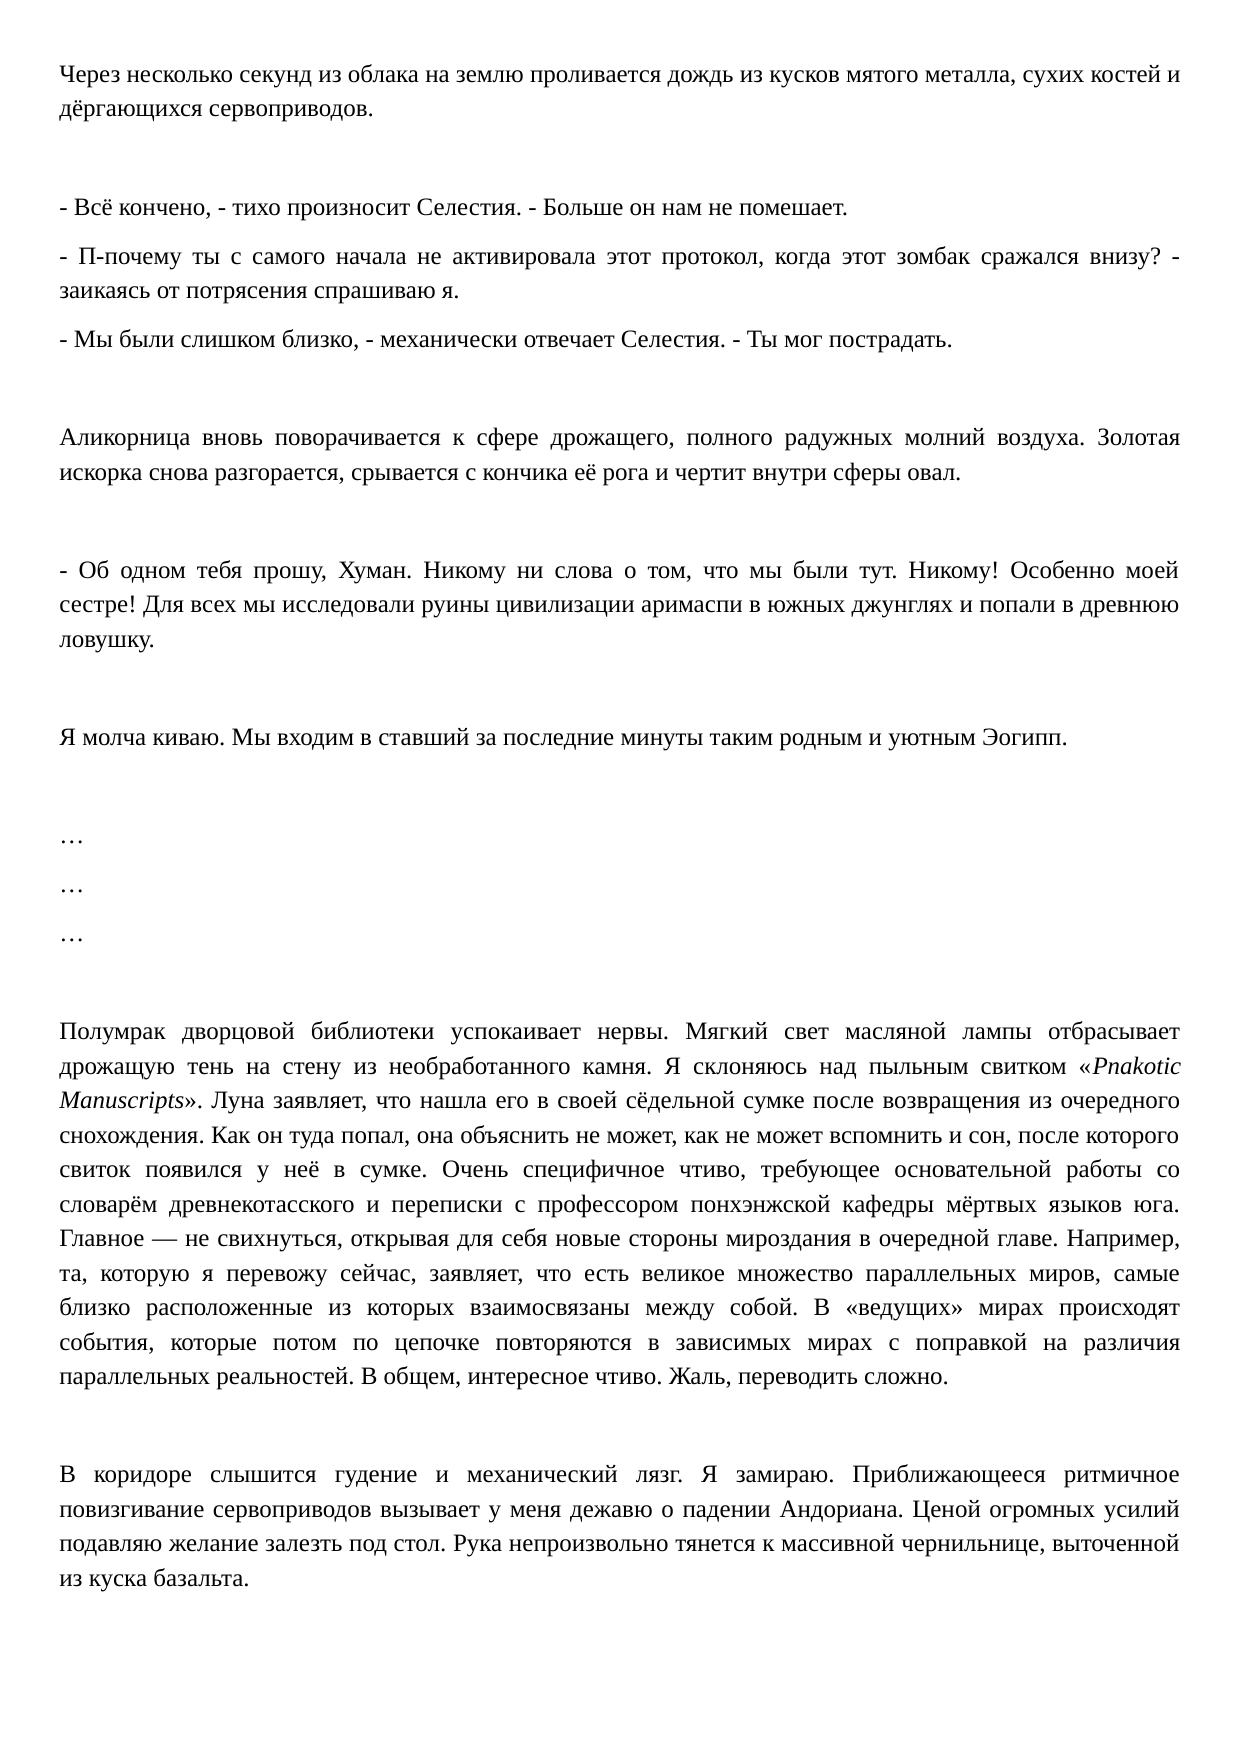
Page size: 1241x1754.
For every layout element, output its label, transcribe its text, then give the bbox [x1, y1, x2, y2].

text … [59, 820, 1181, 849]
text … [59, 869, 1181, 898]
text … [59, 918, 1181, 947]
text Аликорница вновь поворачивается к сфере дрожащего, полного радужных молний воздуха. Золотая искорка снова разгорается, срывается с кончика её рога и чертит внутри сферы овал. [59, 422, 1181, 486]
text Через несколько секунд из облака на землю проливается дождь из кусков мятого металла, сухих костей и дёргающихся сервоприводов. [59, 59, 1181, 122]
text - Всё кончено, - тихо произносит Селестия. - Больше он нам не помешает. [59, 192, 1181, 220]
text - Мы были слишком близко, - механически отвечает Селестия. - Ты мог пострадать. [59, 324, 1181, 353]
text Я молча киваю. Мы входим в ставший за последние минуты таким родным и уютным Эогипп. [59, 722, 1181, 751]
text В коридоре слышится гудение и механический лязг. Я замираю. Приближающееся ритмичное повизгивание сервоприводов вызывает у меня дежавю о падении Андориана. Ценой огромных усилий подавляю желание залезть под стол. Рука непроизвольно тянется к массивной чернильнице, выточенной из куска базальта. [59, 1459, 1181, 1592]
text - П-почему ты с самого начала не активировала этот протокол, когда этот зомбак сражался внизу? - заикаясь от потрясения спрашиваю я. [59, 241, 1181, 304]
text - Об одном тебя прошу, Хуман. Никому ни слова о том, что мы были тут. Никому! Особенно моей сестре! Для всех мы исследовали руины цивилизации аримаспи в южных джунглях и попали в древнюю ловушку. [59, 555, 1181, 653]
text Полумрак дворцовой библиотеки успокаивает нервы. Мягкий свет масляной лампы отбрасывает дрожащую тень на стену из необработанного камня. Я склоняюсь над пыльным свитком «Pnakotic Manuscripts». Луна заявляет, что нашла его в своей сёдельной сумке после возвращения из очередного снохождения. Как он туда попал, она объяснить не может, как не может вспомнить и сон, после которого свиток появился у неё в сумке. Очень специфичное чтиво, требующее основательной работы со словарём древнекотасского и переписки с профессором понхэнжской кафедры мёртвых языков юга. Главное — не свихнуться, открывая для себя новые стороны мироздания в очередной главе. Например, та, которую я перевожу сейчас, заявляет, что есть великое множество параллельных миров, самые близко расположенные из которых взаимосвязаны между собой. В «ведущих» мирах происходят события, которые потом по цепочке повторяются в зависимых мирах с поправкой на различия параллельных реальностей. В общем, интересное чтиво. Жаль, переводить сложно. [59, 1016, 1181, 1390]
